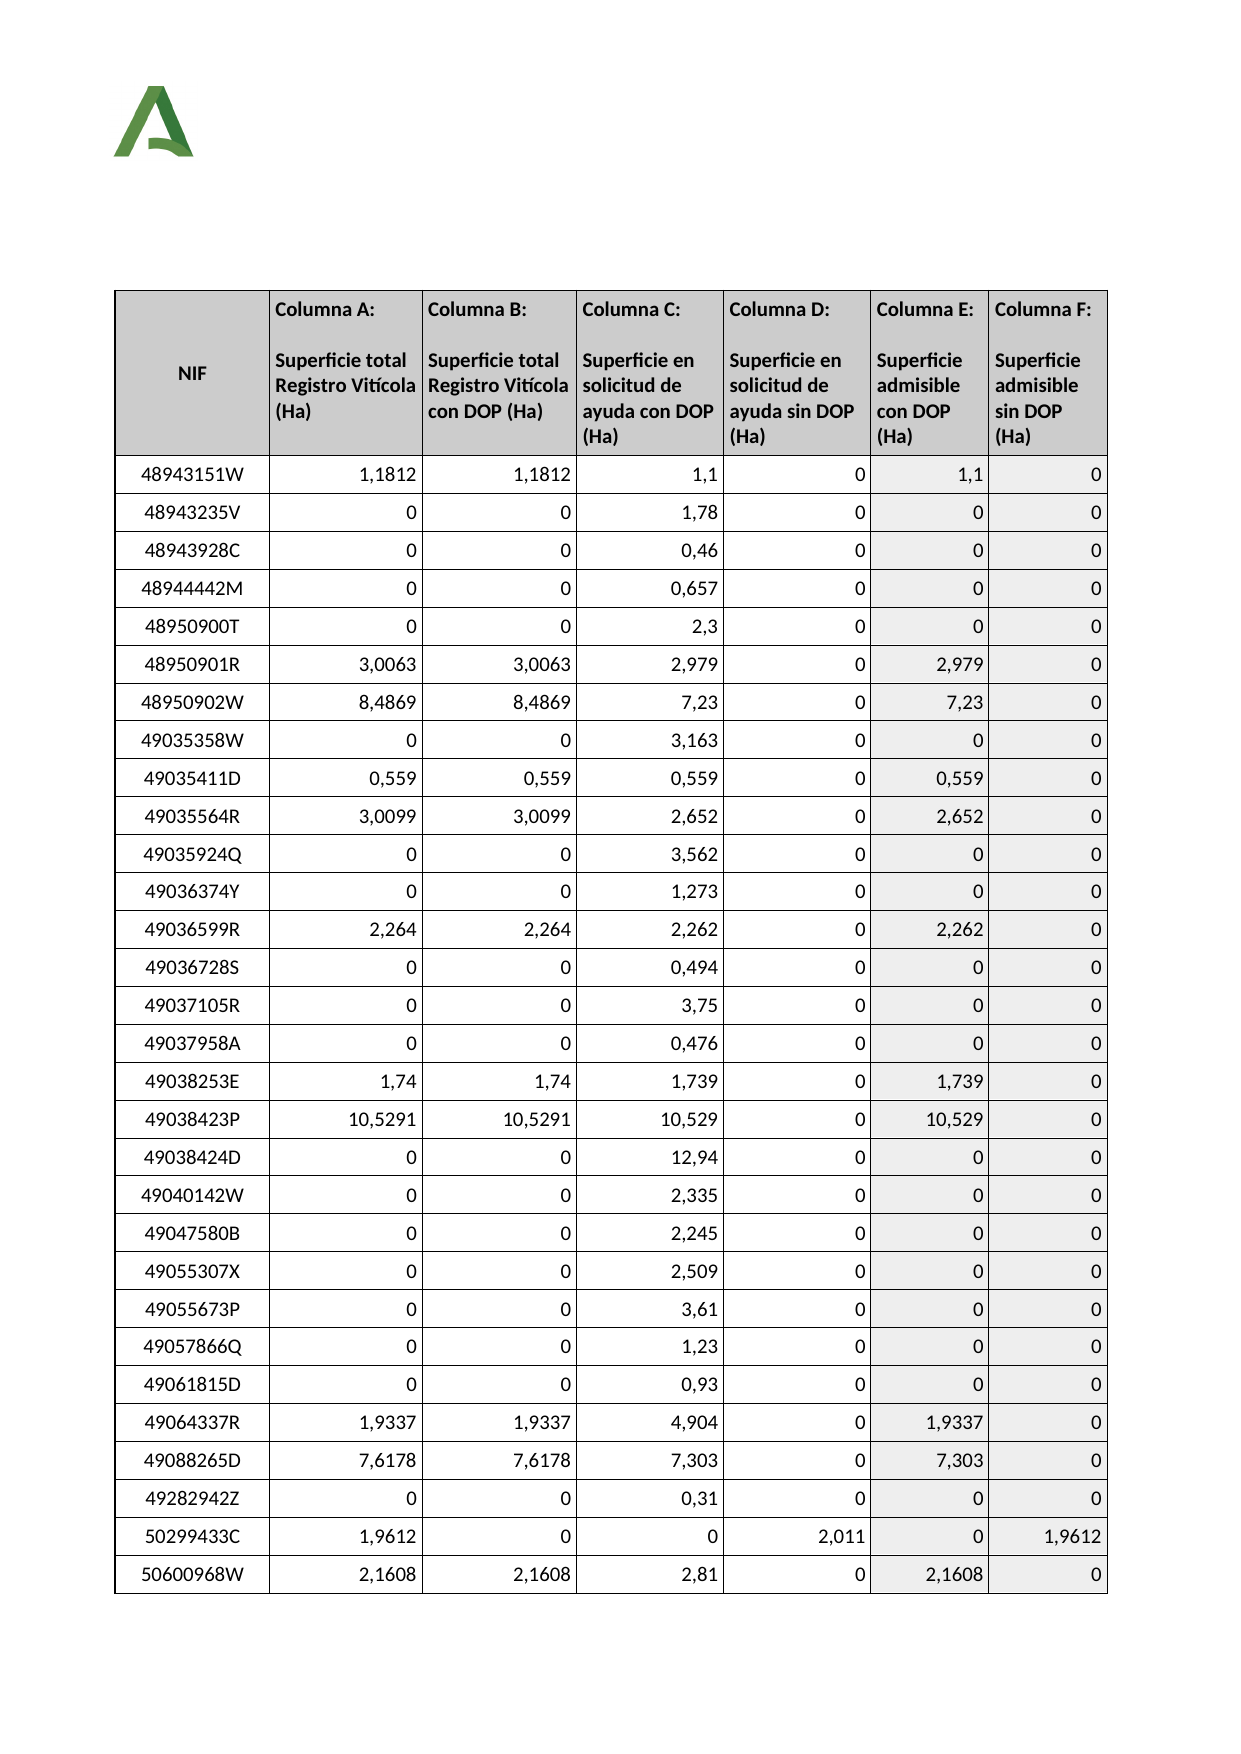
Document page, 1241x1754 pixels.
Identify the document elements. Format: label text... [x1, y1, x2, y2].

table_cell 0 [871, 949, 988, 986]
table_cell 0 [423, 1025, 576, 1062]
table_cell 0 [270, 570, 422, 607]
table_cell 1,78 [577, 494, 723, 531]
table_cell 0 [989, 721, 1107, 758]
table_cell 0 [270, 1328, 422, 1365]
table_cell 7,303 [871, 1442, 988, 1479]
table_cell 2,245 [577, 1214, 723, 1251]
table_cell 0 [989, 759, 1107, 796]
table_cell 10,529 [871, 1101, 988, 1137]
table_cell 49064337R [116, 1404, 269, 1441]
table_cell 0,559 [577, 759, 723, 796]
table_cell 49036374Y [116, 873, 269, 910]
table_cell 1,739 [871, 1063, 988, 1099]
table_cell 0 [724, 494, 870, 531]
table_cell 0,31 [577, 1480, 723, 1517]
table_header Columna A: Superficie total Registro Vitícola (Ha) [270, 291, 422, 455]
table_cell 0 [724, 456, 870, 493]
table_cell 0 [423, 1176, 576, 1213]
table_cell 2,509 [577, 1252, 723, 1289]
table_cell 1,9337 [270, 1404, 422, 1441]
table_cell 0 [724, 835, 870, 872]
table_cell 49040142W [116, 1176, 269, 1213]
table_cell 2,1608 [871, 1556, 988, 1592]
table_cell 0 [989, 1176, 1107, 1213]
table_cell 0,46 [577, 532, 723, 569]
table_cell 1,9612 [270, 1518, 422, 1554]
table_cell 2,262 [577, 911, 723, 948]
table_cell 10,5291 [423, 1101, 576, 1137]
table_cell 49036599R [116, 911, 269, 948]
table_cell 0 [423, 1214, 576, 1251]
table_cell 49035358W [116, 721, 269, 758]
table_cell 0 [270, 1252, 422, 1289]
table_cell 0 [423, 873, 576, 910]
table_cell 0 [871, 1025, 988, 1062]
table_cell 0 [423, 1366, 576, 1403]
table_cell 48950901R [116, 646, 269, 682]
table_cell 2,011 [724, 1518, 870, 1554]
table_cell 0 [724, 911, 870, 948]
table_cell 8,4869 [270, 684, 422, 720]
table_cell 0 [871, 532, 988, 569]
table_cell 1,74 [270, 1063, 422, 1099]
table_cell 49047580B [116, 1214, 269, 1251]
table_cell 49035564R [116, 797, 269, 834]
table_cell 0 [871, 721, 988, 758]
table_cell 0 [724, 684, 870, 720]
table_cell 0,494 [577, 949, 723, 986]
table_cell 0 [724, 1139, 870, 1175]
table_cell 0 [724, 1290, 870, 1327]
table_cell 0 [871, 608, 988, 644]
table_cell 3,0063 [423, 646, 576, 682]
table_cell 3,0063 [270, 646, 422, 682]
table_cell 0 [724, 873, 870, 910]
table_cell 0 [270, 608, 422, 644]
table_cell 48943151W [116, 456, 269, 493]
table_cell 0 [989, 1025, 1107, 1062]
table_cell 0 [724, 1556, 870, 1592]
table_cell 0 [989, 1290, 1107, 1327]
table_cell 0 [989, 797, 1107, 834]
table_cell 49055307X [116, 1252, 269, 1289]
table_cell 1,273 [577, 873, 723, 910]
table_cell 0 [989, 987, 1107, 1024]
table_cell 0 [724, 1366, 870, 1403]
table_cell 0 [270, 1290, 422, 1327]
table_cell 0 [724, 1404, 870, 1441]
table_cell 0 [724, 759, 870, 796]
table_cell 0 [989, 646, 1107, 682]
table_cell 0 [871, 1139, 988, 1175]
table_cell 0 [270, 721, 422, 758]
table_cell 3,163 [577, 721, 723, 758]
table_cell 0 [989, 1556, 1107, 1592]
table_cell 0 [989, 1252, 1107, 1289]
table_cell 0 [577, 1518, 723, 1554]
table_cell 0 [423, 1328, 576, 1365]
table_cell 49061815D [116, 1366, 269, 1403]
table_cell 0 [423, 532, 576, 569]
table_cell 0 [724, 1480, 870, 1517]
table_cell 7,6178 [423, 1442, 576, 1479]
table_cell 0 [270, 1025, 422, 1062]
table_cell 49038424D [116, 1139, 269, 1175]
table_cell 0,559 [270, 759, 422, 796]
table_cell 4,904 [577, 1404, 723, 1441]
table_cell 2,652 [577, 797, 723, 834]
table_cell 0 [989, 1139, 1107, 1175]
table_cell 0 [724, 570, 870, 607]
table_cell 0 [989, 608, 1107, 644]
table_cell 0 [724, 1328, 870, 1365]
table_cell 0 [989, 1214, 1107, 1251]
table_cell 49055673P [116, 1290, 269, 1327]
table_cell 0 [423, 835, 576, 872]
table_cell 1,1 [871, 456, 988, 493]
table_cell 0 [724, 608, 870, 644]
table_cell 0 [724, 797, 870, 834]
table_cell 0 [871, 1252, 988, 1289]
table_cell 1,9337 [871, 1404, 988, 1441]
table_cell 0 [989, 873, 1107, 910]
table_cell 0 [423, 1290, 576, 1327]
table_cell 48950902W [116, 684, 269, 720]
table_cell 48944442M [116, 570, 269, 607]
table_cell 8,4869 [423, 684, 576, 720]
table_cell 49037958A [116, 1025, 269, 1062]
table_cell 0,559 [871, 759, 988, 796]
table_cell 0 [724, 987, 870, 1024]
table_cell 0 [871, 835, 988, 872]
table_cell 3,0099 [423, 797, 576, 834]
table_cell 0 [270, 1176, 422, 1213]
table_cell 49036728S [116, 949, 269, 986]
table_cell 12,94 [577, 1139, 723, 1175]
table_cell 2,264 [270, 911, 422, 948]
table_cell 1,74 [423, 1063, 576, 1099]
table_cell 2,335 [577, 1176, 723, 1213]
table_cell 1,1812 [423, 456, 576, 493]
table_cell 0 [989, 456, 1107, 493]
table_cell 50299433C [116, 1518, 269, 1554]
table_cell 0 [423, 1480, 576, 1517]
table_cell 0 [989, 570, 1107, 607]
table_header NIF [116, 291, 269, 455]
table_header Columna E: Superficie admisible con DOP (Ha) [871, 291, 988, 455]
table_cell 0 [724, 721, 870, 758]
table_cell 0 [989, 911, 1107, 948]
table_cell 0 [871, 1328, 988, 1365]
table_cell 7,23 [871, 684, 988, 720]
table_cell 0 [871, 1214, 988, 1251]
table_cell 0 [270, 1480, 422, 1517]
table_cell 0 [989, 1404, 1107, 1441]
table_cell 2,3 [577, 608, 723, 644]
table_cell 0 [989, 835, 1107, 872]
table_cell 49057866Q [116, 1328, 269, 1365]
table_cell 50600968W [116, 1556, 269, 1592]
table_cell 0 [270, 1139, 422, 1175]
table_cell 0 [724, 1101, 870, 1137]
table_cell 0 [871, 1518, 988, 1554]
table_cell 7,23 [577, 684, 723, 720]
table_cell 0 [423, 1252, 576, 1289]
table_cell 0 [989, 1366, 1107, 1403]
table_cell 0 [989, 1328, 1107, 1365]
table_cell 0 [270, 494, 422, 531]
table_cell 0 [423, 608, 576, 644]
table_cell 10,5291 [270, 1101, 422, 1137]
table_cell 0 [270, 987, 422, 1024]
table_cell 0 [989, 1101, 1107, 1137]
table_cell 1,739 [577, 1063, 723, 1099]
table_cell 1,1 [577, 456, 723, 493]
table_cell 0 [724, 949, 870, 986]
table_cell 0 [989, 494, 1107, 531]
table_cell 0 [989, 1480, 1107, 1517]
table_cell 49038253E [116, 1063, 269, 1099]
table_cell 0 [989, 949, 1107, 986]
table_cell 0 [724, 646, 870, 682]
table_cell 0 [270, 835, 422, 872]
table_header Columna F: Superficie admisible sin DOP (Ha) [989, 291, 1107, 455]
table_cell 7,303 [577, 1442, 723, 1479]
table_header Columna D: Superficie en solicitud de ayuda sin DOP (Ha) [724, 291, 870, 455]
table_cell 1,23 [577, 1328, 723, 1365]
table_cell 49038423P [116, 1101, 269, 1137]
table_cell 2,652 [871, 797, 988, 834]
table_cell 0 [423, 1139, 576, 1175]
table_cell 3,61 [577, 1290, 723, 1327]
table_cell 0 [270, 1366, 422, 1403]
table_cell 0 [989, 532, 1107, 569]
table_cell 0 [423, 570, 576, 607]
table_cell 49088265D [116, 1442, 269, 1479]
table_cell 10,529 [577, 1101, 723, 1137]
table_cell 2,979 [577, 646, 723, 682]
table_cell 3,562 [577, 835, 723, 872]
table_cell 0 [423, 721, 576, 758]
table_cell 0 [871, 1366, 988, 1403]
table_cell 49035924Q [116, 835, 269, 872]
table_cell 3,75 [577, 987, 723, 1024]
table_cell 3,0099 [270, 797, 422, 834]
table_cell 0 [871, 570, 988, 607]
table_cell 0 [724, 1214, 870, 1251]
table_cell 0 [270, 1214, 422, 1251]
table_cell 0 [423, 949, 576, 986]
table_cell 49282942Z [116, 1480, 269, 1517]
table_header Columna B: Superficie total Registro Vitícola con DOP (Ha) [423, 291, 576, 455]
table_cell 49035411D [116, 759, 269, 796]
table_cell 0 [423, 1518, 576, 1554]
table_cell 48943235V [116, 494, 269, 531]
table_cell 2,264 [423, 911, 576, 948]
table_cell 2,979 [871, 646, 988, 682]
table_cell 2,1608 [270, 1556, 422, 1592]
table_cell 0 [724, 1442, 870, 1479]
table_cell 0,476 [577, 1025, 723, 1062]
table_cell 0 [989, 1442, 1107, 1479]
table_cell 2,81 [577, 1556, 723, 1592]
table_cell 0 [270, 532, 422, 569]
table_header Columna C: Superficie en solicitud de ayuda con DOP (Ha) [577, 291, 723, 455]
table_cell 1,1812 [270, 456, 422, 493]
table_cell 0 [871, 1290, 988, 1327]
table_cell 7,6178 [270, 1442, 422, 1479]
table_cell 0 [871, 1176, 988, 1213]
picture [109, 81, 198, 161]
table_cell 0 [423, 494, 576, 531]
table_cell 0,93 [577, 1366, 723, 1403]
table_cell 0 [871, 873, 988, 910]
table_cell 0 [423, 987, 576, 1024]
table_cell 0,559 [423, 759, 576, 796]
table_cell 0 [724, 1063, 870, 1099]
table_cell 0 [989, 684, 1107, 720]
table_cell 2,1608 [423, 1556, 576, 1592]
table_cell 0 [871, 494, 988, 531]
table_cell 0 [871, 987, 988, 1024]
table_cell 0 [270, 949, 422, 986]
table_cell 2,262 [871, 911, 988, 948]
table_cell 1,9337 [423, 1404, 576, 1441]
table_cell 0,657 [577, 570, 723, 607]
table_cell 0 [871, 1480, 988, 1517]
table_cell 0 [724, 532, 870, 569]
table_cell 48950900T [116, 608, 269, 644]
table_cell 48943928C [116, 532, 269, 569]
table_cell 0 [724, 1025, 870, 1062]
table_cell 0 [989, 1063, 1107, 1099]
table_cell 0 [270, 873, 422, 910]
table_cell 0 [724, 1176, 870, 1213]
table_cell 49037105R [116, 987, 269, 1024]
table_cell 1,9612 [989, 1518, 1107, 1554]
table_cell 0 [724, 1252, 870, 1289]
